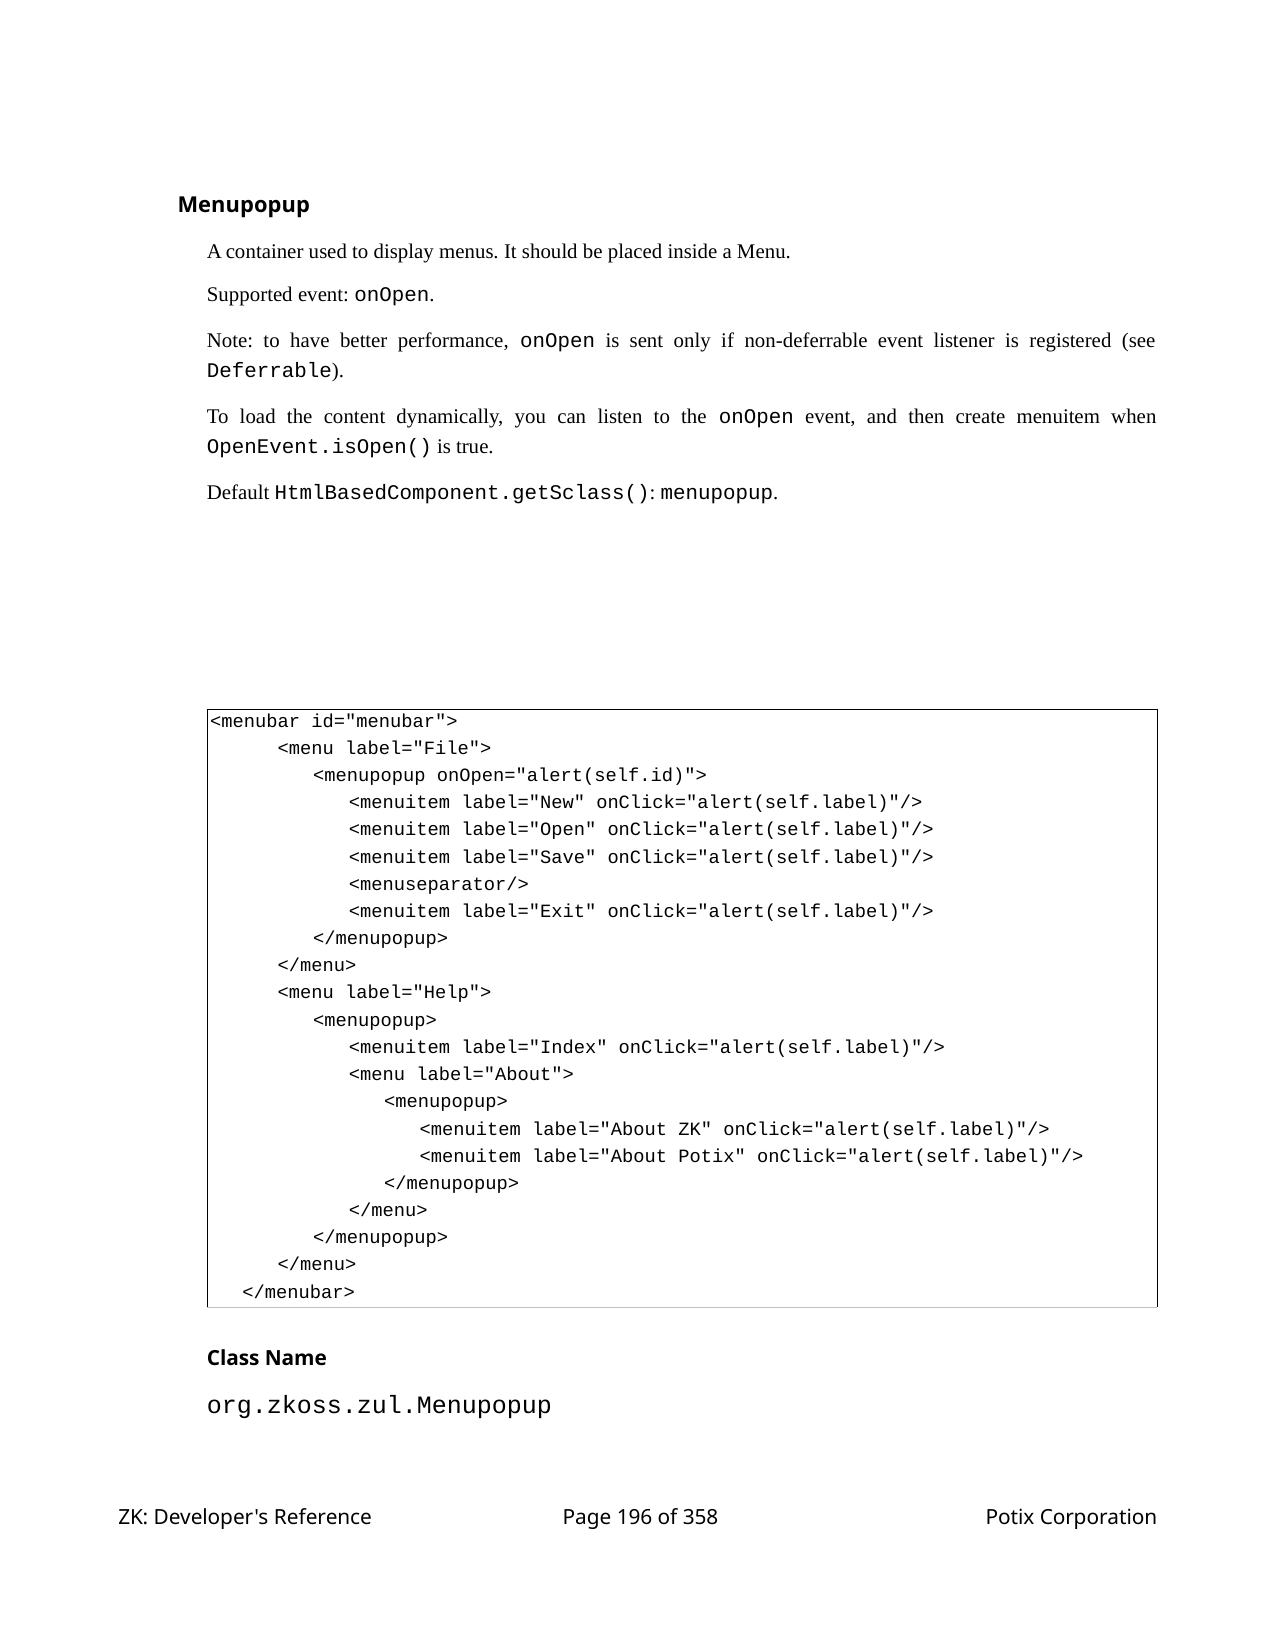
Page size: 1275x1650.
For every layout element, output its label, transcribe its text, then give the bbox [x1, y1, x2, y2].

text Default HtmlBasedComponent.getSclass(): menupopup. [207, 481, 1157, 505]
text <menupopup> [208, 1008, 1157, 1032]
subtitle Menupopup [177, 189, 1157, 219]
text <menu label="About"> [208, 1062, 1157, 1086]
text <menubar id="menubar"> [208, 710, 1157, 733]
text <menuitem label="About Potix" onClick="alert(self.label)"/> [208, 1143, 1157, 1168]
subtitle Class Name [207, 1343, 1157, 1372]
text <menuseparator/> [208, 872, 1157, 896]
text <menuitem label="Save" onClick="alert(self.label)"/> [208, 844, 1157, 869]
text <menu label="Help"> [208, 980, 1157, 1005]
text org.zkoss.zul.Menupopup [207, 1392, 1157, 1421]
text </menupopup> [208, 926, 1157, 950]
text <menuitem label="New" onClick="alert(self.label)"/> [208, 790, 1157, 814]
text </menupopup> [208, 1225, 1157, 1249]
text A container used to display menus. It should be placed inside a Menu. [207, 239, 1157, 262]
text <menu label="File"> [208, 736, 1157, 760]
text </menu> [208, 1198, 1157, 1222]
text </menubar> [208, 1279, 1157, 1307]
text Note: to have better performance, onOpen is sent only if non-deferrable event listener is registered (see Deferrable). [207, 328, 1157, 384]
text </menupopup> [208, 1171, 1157, 1195]
text <menuitem label="About ZK" onClick="alert(self.label)"/> [208, 1116, 1157, 1141]
text To load the content dynamically, you can listen to the onOpen event, and then create menuitem when OpenEvent.isOpen() is true. [207, 404, 1157, 460]
text Supported event: onOpen. [207, 283, 1157, 308]
text <menuitem label="Exit" onClick="alert(self.label)"/> [208, 899, 1157, 923]
text <menupopup> [208, 1089, 1157, 1113]
text </menu> [208, 953, 1157, 977]
text <menupopup onOpen="alert(self.id)"> [208, 763, 1157, 787]
text </menu> [208, 1252, 1157, 1277]
text <menuitem label="Open" onClick="alert(self.label)"/> [208, 817, 1157, 842]
text <menuitem label="Index" onClick="alert(self.label)"/> [208, 1035, 1157, 1059]
